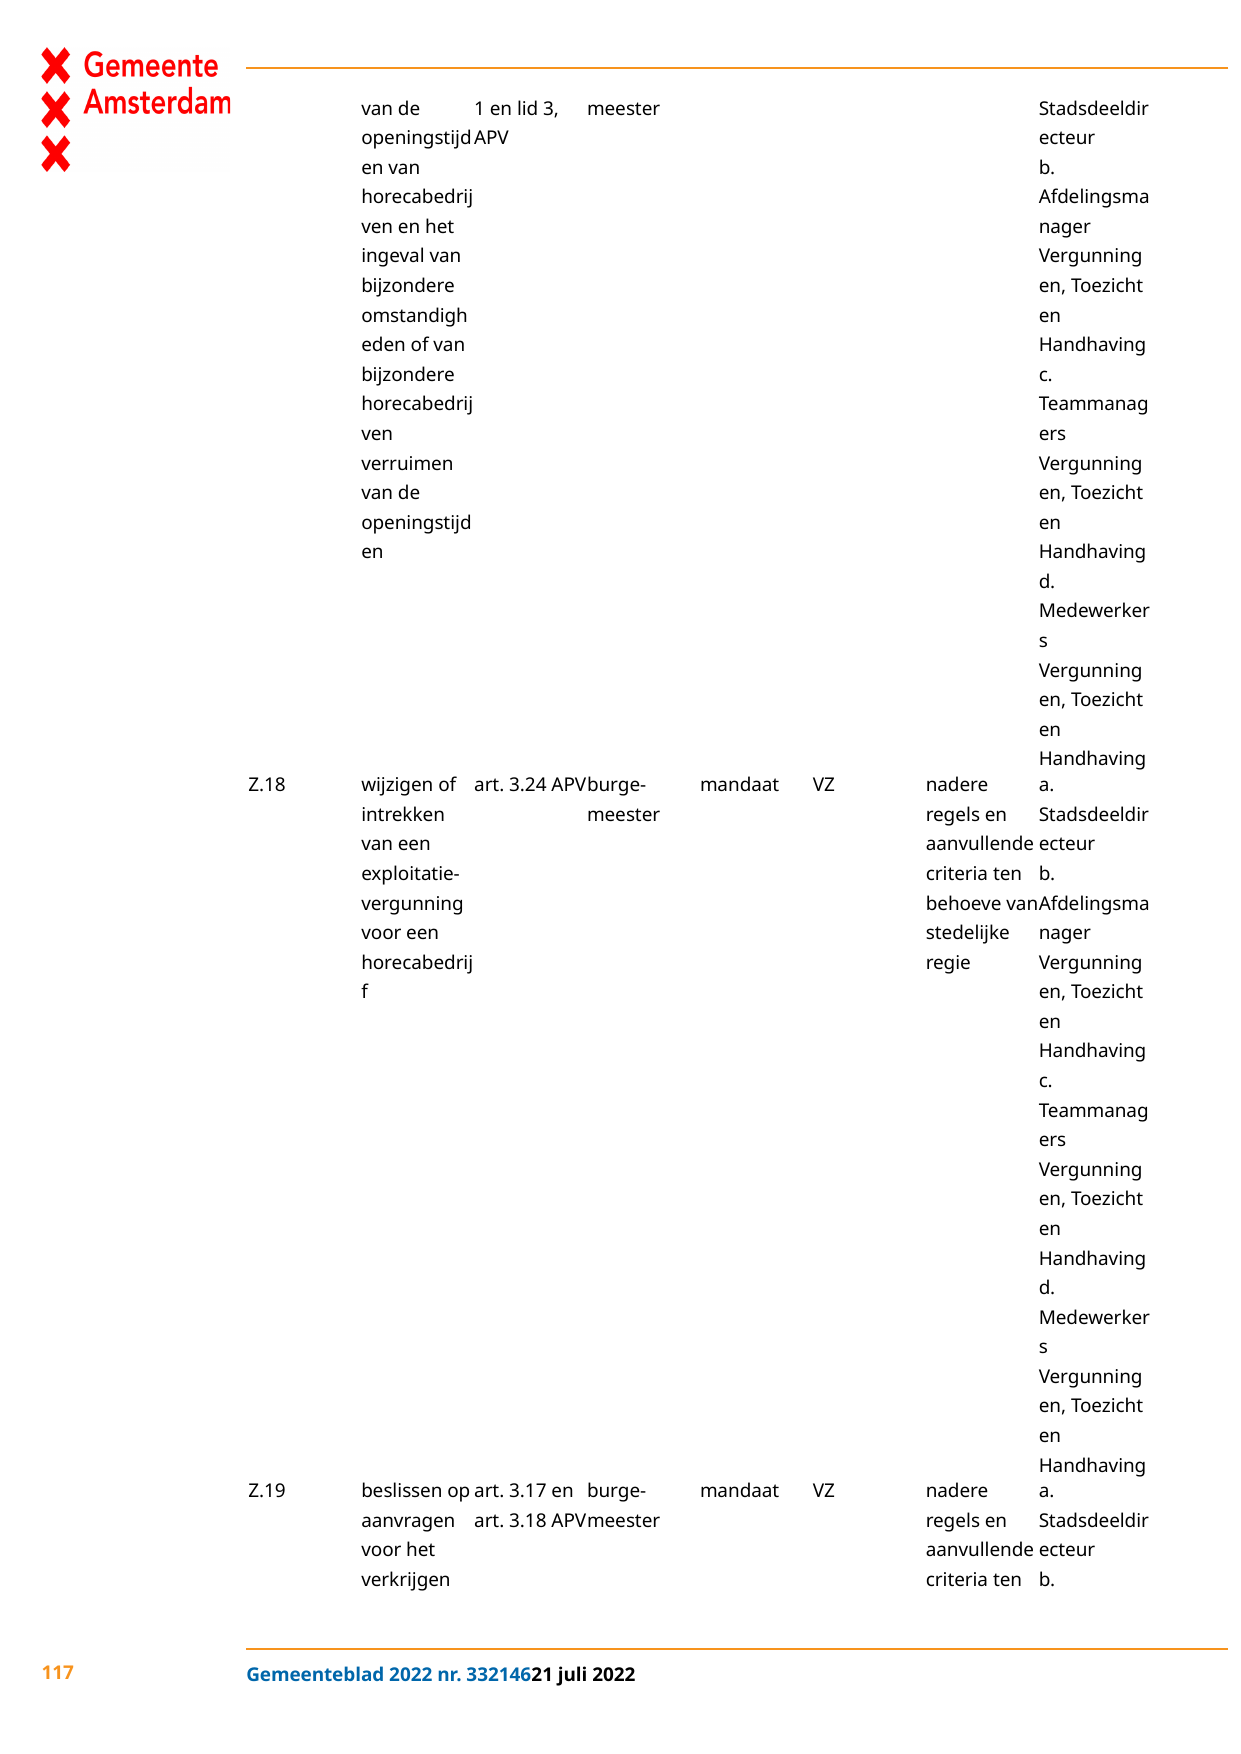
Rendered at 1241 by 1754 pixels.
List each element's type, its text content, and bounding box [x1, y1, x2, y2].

picture [41, 47, 231, 172]
table_cell a. Stadsdeeldirecteur b. Afdelingsmanager Vergunningen, Toezicht en Handhaving c. Teammanagers Vergunningen, Toezicht en Handhaving d. Medewerkers Vergunningen, Toezicht en Handhaving [1039, 771, 1152, 1477]
table_cell wijzigen of intrekken van een exploitatie-vergunning voor een horecabedrijf [361, 771, 474, 1477]
table_cell meester [587, 95, 700, 771]
table_cell [926, 95, 1038, 771]
table_cell art. 3.24 APV [474, 771, 587, 1477]
table_cell art. 3.17 en art. 3.18 APV [474, 1478, 587, 1592]
table_cell nadere regels en aanvullende criteria ten behoeve van stedelijke regie [926, 771, 1038, 1477]
table_cell nadere regels en aanvullende criteria ten [926, 1478, 1038, 1592]
table_cell mandaat [700, 771, 813, 1477]
table_cell 1 en lid 3, APV [474, 95, 587, 771]
table_cell VZ [813, 1478, 926, 1592]
table_cell [813, 95, 926, 771]
table_cell Z.18 [248, 771, 361, 1477]
table_cell beslissen op aanvragen voor het verkrijgen [361, 1478, 474, 1592]
table_cell VZ [813, 771, 926, 1477]
table_cell [700, 95, 813, 771]
table_cell [248, 95, 361, 771]
table_cell a. Stadsdeeldirecteur b. [1039, 1478, 1152, 1592]
table_cell Z.19 [248, 1478, 361, 1592]
table_cell burge-meester [587, 771, 700, 1477]
table_cell van de openingstijden van horecabedrijven en het ingeval van bijzondere omstandigheden of van bijzondere horecabedrijven verruimen van de openingstijden [361, 95, 474, 771]
table_cell burge-meester [587, 1478, 700, 1592]
table_cell Stadsdeeldirecteur b. Afdelingsmanager Vergunningen, Toezicht en Handhaving c. Teammanagers Vergunningen, Toezicht en Handhaving d. Medewerkers Vergunningen, Toezicht en Handhaving [1039, 95, 1152, 771]
table_cell mandaat [700, 1478, 813, 1592]
